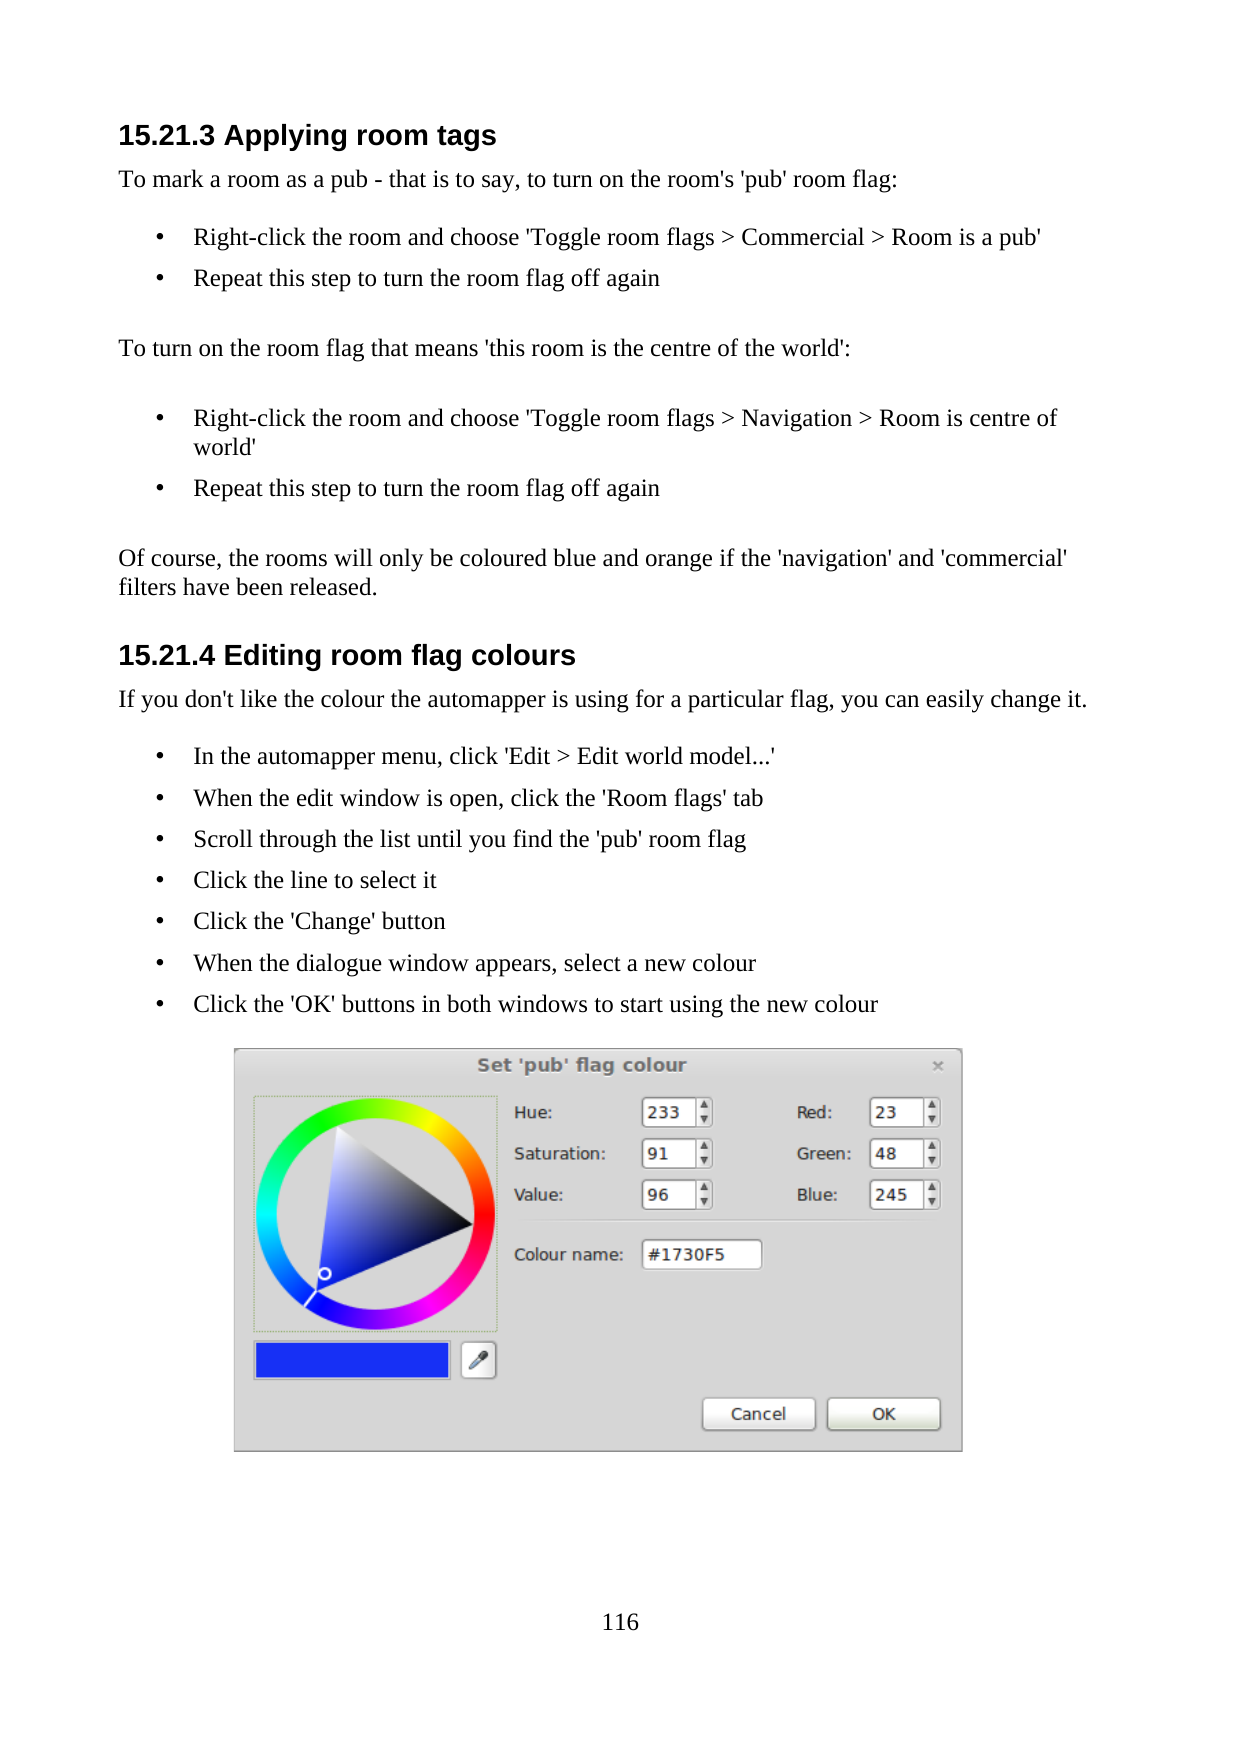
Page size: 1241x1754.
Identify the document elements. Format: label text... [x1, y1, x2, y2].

list In the automapper menu, click 'Edit > Edit world model...' [156, 741, 1122, 770]
list Click the 'Change' button [156, 906, 1122, 935]
subtitle 15.21.3 Applying room tags [118, 118, 1122, 152]
list Right-click the room and choose 'Toggle room flags > Commercial > Room is a pub' [156, 222, 1122, 250]
list Right-click the room and choose 'Toggle room flags > Navigation > Room is centre of world' [156, 403, 1122, 460]
list Click the 'OK' buttons in both windows to start using the new colour [156, 989, 1122, 1018]
list Click the line to select it [156, 865, 1122, 894]
subtitle 15.21.4 Editing room flag colours [118, 638, 1122, 671]
list When the edit window is open, click the 'Room flags' tab [156, 783, 1122, 811]
text To turn on the room flag that means 'this room is the centre of the world': [118, 333, 1122, 362]
list Repeat this step to turn the room flag off again [156, 473, 1122, 502]
list When the dialogue window appears, select a new colour [156, 948, 1122, 976]
text If you don't like the colour the automapper is using for a particular flag, you can easily change it. [118, 684, 1122, 713]
list Scroll through the list until you find the 'pub' room flag [156, 824, 1122, 853]
text To mark a room as a pub - that is to say, to turn on the room's 'pub' room flag: [118, 164, 1122, 193]
picture [233, 1048, 963, 1452]
text Of course, the rooms will only be coloured blue and orange if the 'navigation' and 'commercial' filters have been released. [118, 543, 1122, 600]
list Repeat this step to turn the room flag off again [156, 263, 1122, 292]
